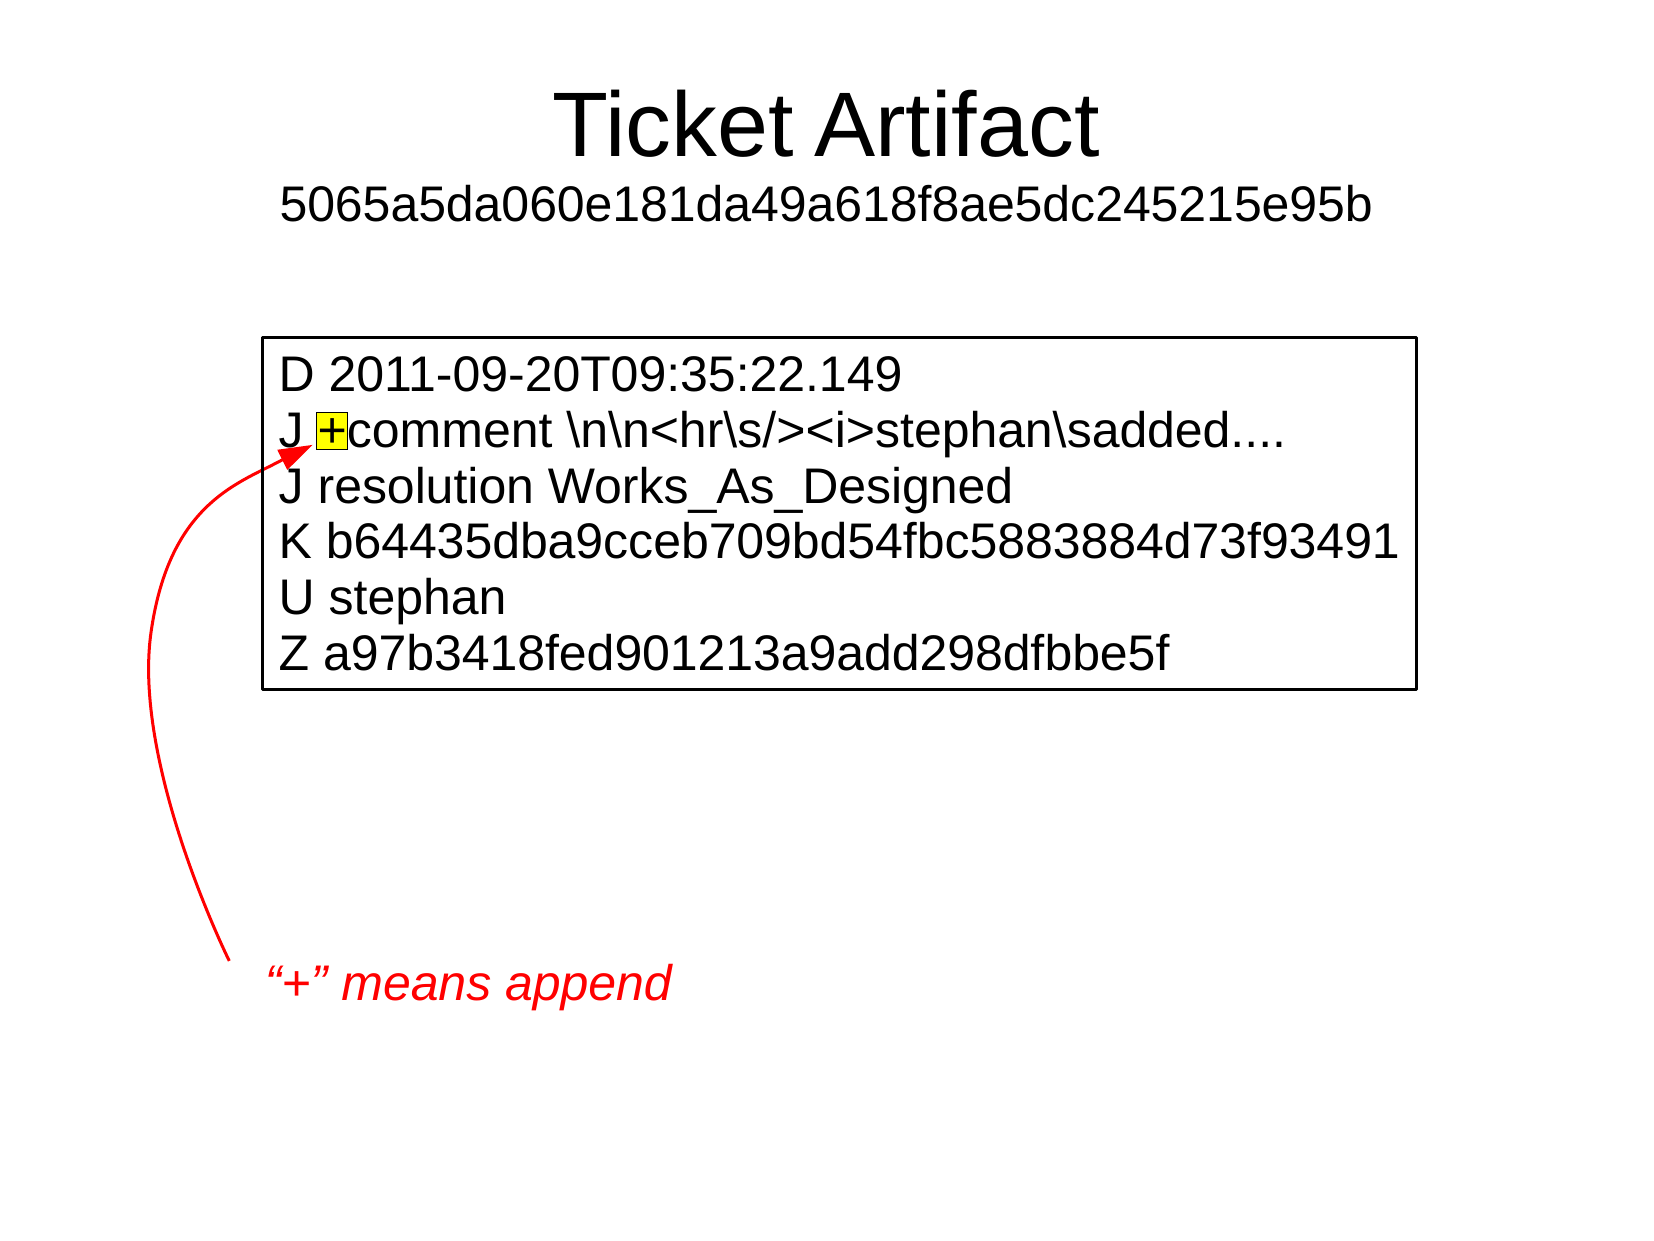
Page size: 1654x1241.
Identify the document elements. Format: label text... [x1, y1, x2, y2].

text_box D 2011-09-20T09:35:22.149 J +comment \n\n<hr\s/><i>stephan\sadded.... J resolution Works_As_Designed K b64435dba9cceb709bd54fbc5883884d73f93491 U stephan Z a97b3418fed901213a9add298dfbbe5f [262, 337, 1417, 690]
title Ticket Artifact 5065a5da060e181da49a618f8ae5dc245215e95b [82, 56, 1571, 250]
text_box “+” means append [249, 947, 687, 1019]
